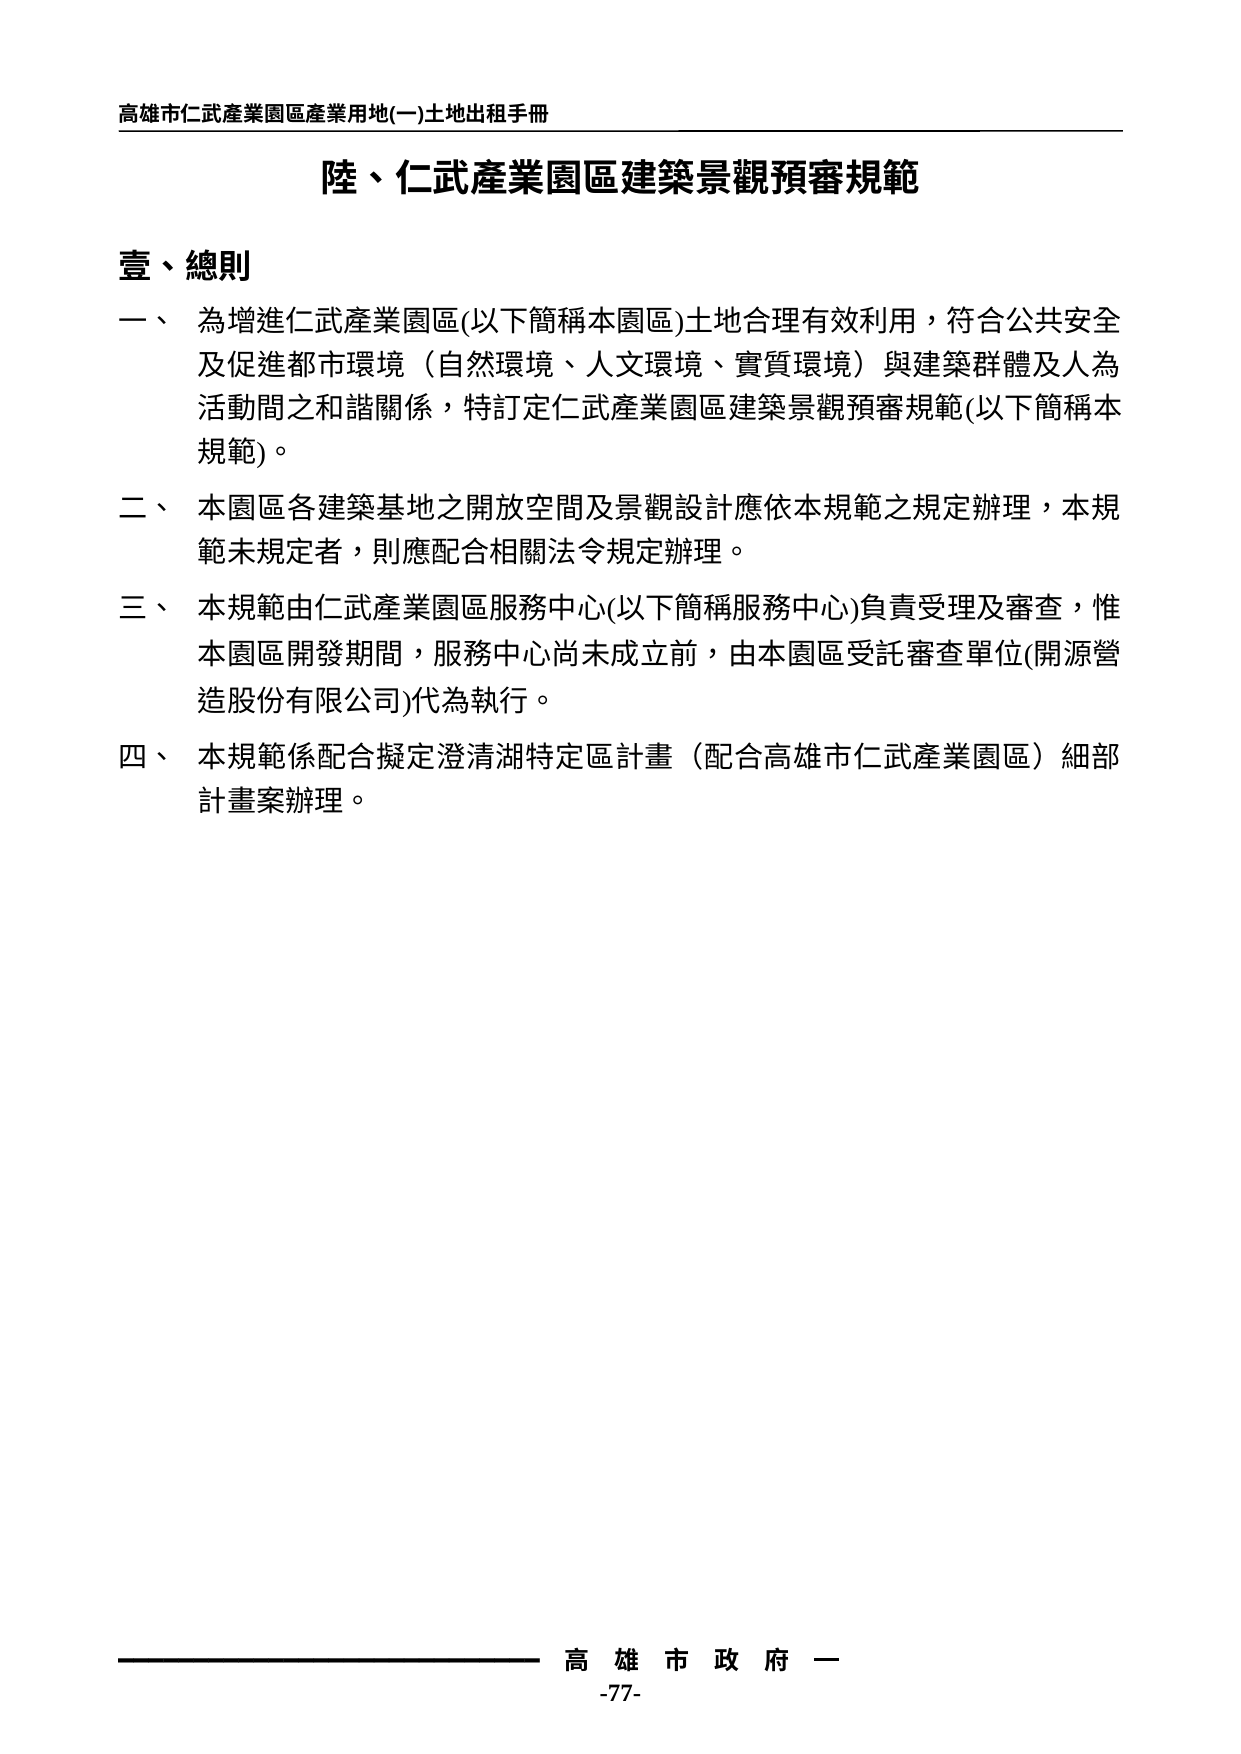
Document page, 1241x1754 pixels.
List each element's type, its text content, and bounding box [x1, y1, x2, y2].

text 壹、總則 [118, 242, 1122, 288]
subtitle 本園區各建築基地之開放空間及景觀設計應依本規範之規定辦理，本規範未規定者，則應配合相關法令規定辦理。 [118, 487, 1122, 571]
subtitle 本規範係配合擬定澄清湖特定區計畫（配合高雄市仁武產業園區）細部計畫案辦理。 [118, 737, 1122, 820]
subtitle 本規範由仁武產業園區服務中心(以下簡稱服務中心)負責受理及審查，惟本園區開發期間，服務中心尚未成立前，由本園區受託審查單位(開源營造股份有限公司)代為執行。 [118, 587, 1122, 720]
subtitle 為增進仁武產業園區(以下簡稱本園區)土地合理有效利用，符合公共安全及促進都市環境（自然環境、人文環境、實質環境）與建築群體及人為活動間之和諧關係，特訂定仁武產業園區建築景觀預審規範(以下簡稱本規範)。 [118, 300, 1122, 471]
subtitle 陸、仁武產業園區建築景觀預審規範 [118, 148, 1122, 202]
